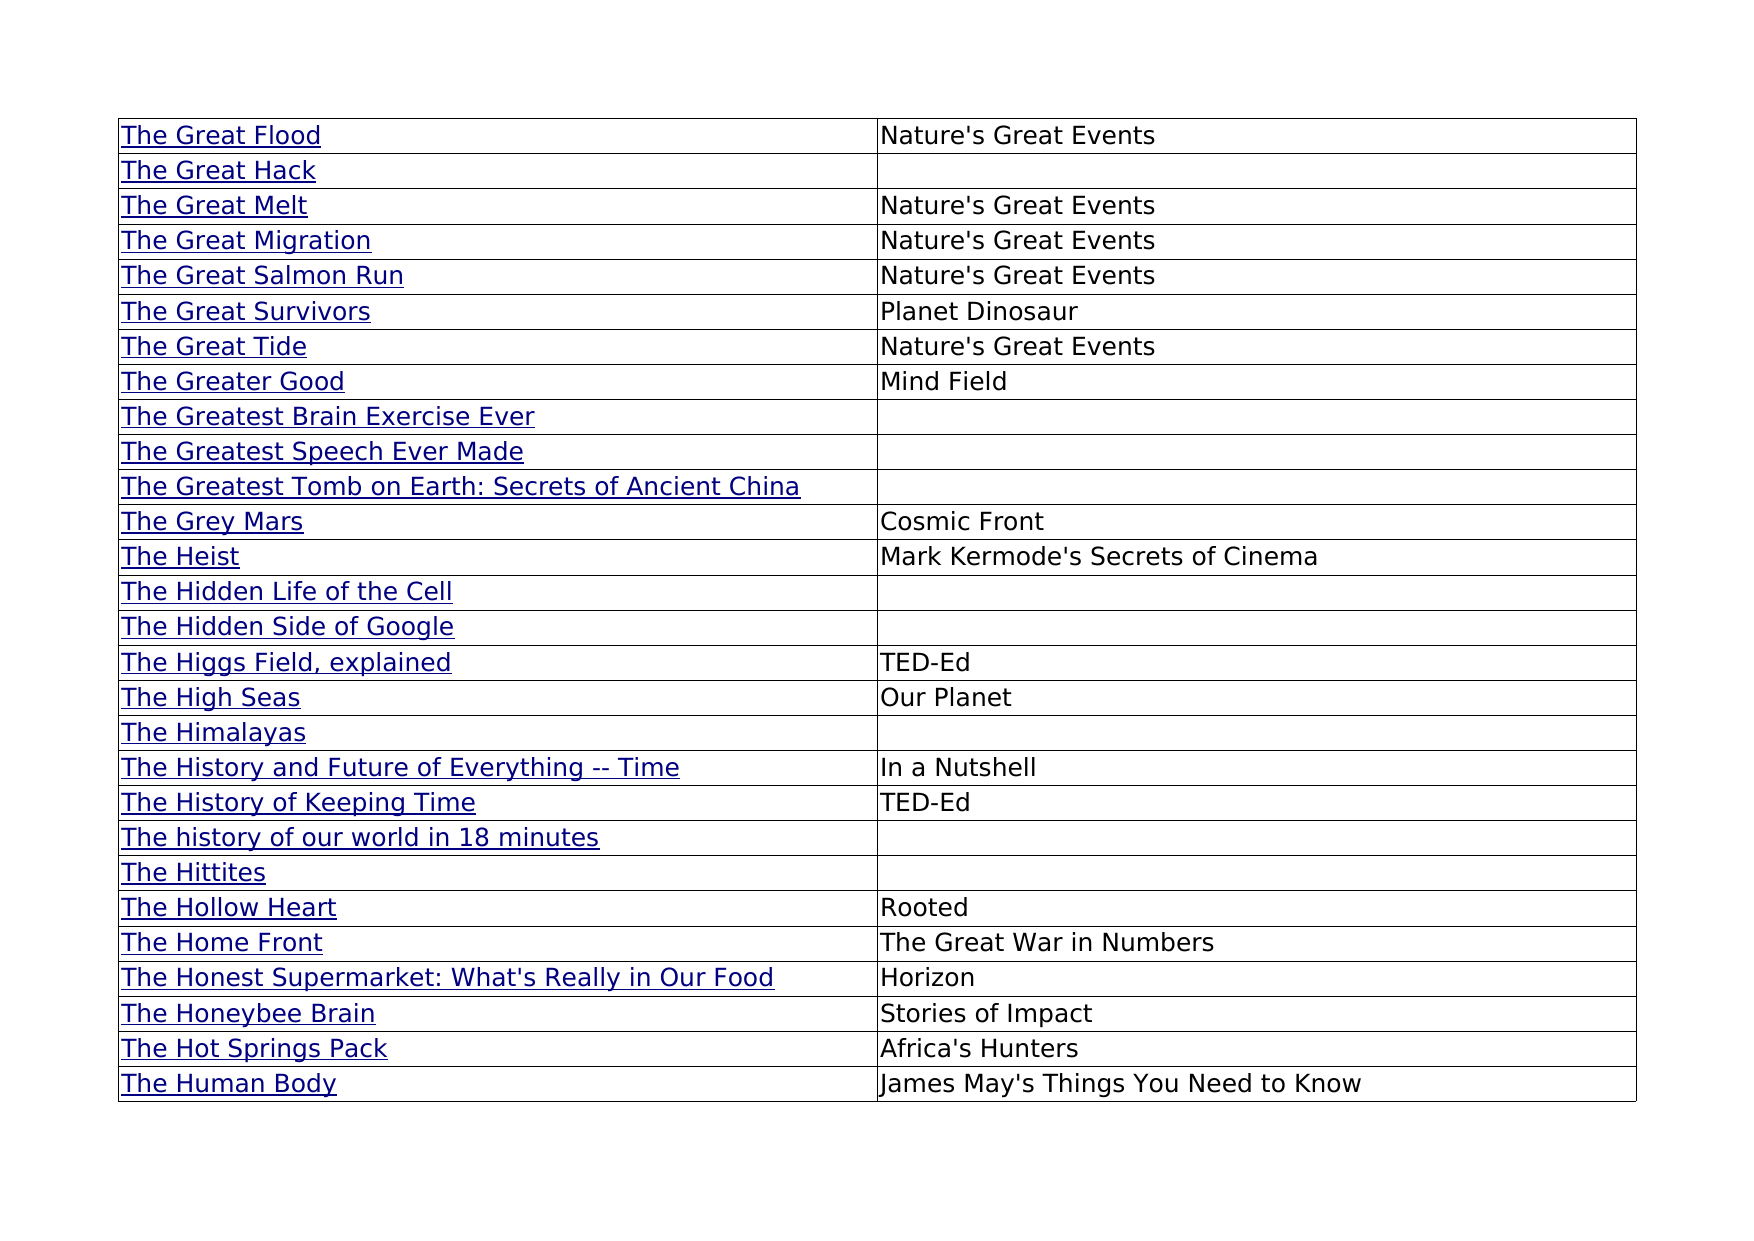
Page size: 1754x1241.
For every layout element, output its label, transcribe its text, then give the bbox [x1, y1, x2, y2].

table_cell James May's Things You Need to Know [878, 1067, 1636, 1101]
table_cell [878, 716, 1636, 750]
table_cell The Home Front [119, 927, 877, 961]
table_cell Nature's Great Events [878, 225, 1636, 258]
table_cell The Great Tide [119, 330, 877, 364]
table_cell Mind Field [878, 365, 1636, 399]
table_cell The Greatest Speech Ever Made [119, 435, 877, 469]
table_cell Cosmic Front [878, 505, 1636, 539]
table_cell The Hollow Heart [119, 891, 877, 926]
table_cell [878, 400, 1636, 434]
table_cell Nature's Great Events [878, 330, 1636, 364]
table_cell Planet Dinosaur [878, 295, 1636, 329]
table_cell Mark Kermode's Secrets of Cinema [878, 540, 1636, 574]
table_cell [878, 611, 1636, 645]
table_cell The High Seas [119, 681, 877, 715]
table_cell [878, 154, 1636, 188]
table_cell Nature's Great Events [878, 260, 1636, 294]
table_cell The Great Salmon Run [119, 260, 877, 294]
table_cell The Heist [119, 540, 877, 574]
table_cell Africa's Hunters [878, 1032, 1636, 1066]
table_cell The Grey Mars [119, 505, 877, 539]
table_cell In a Nutshell [878, 751, 1636, 785]
table_cell The Hot Springs Pack [119, 1032, 877, 1066]
table_cell The Greater Good [119, 365, 877, 399]
table_cell [878, 856, 1636, 890]
table_cell Stories of Impact [878, 997, 1636, 1031]
table_cell The Great War in Numbers [878, 927, 1636, 961]
table_cell The Hittites [119, 856, 877, 890]
table_cell The Hidden Side of Google [119, 611, 877, 645]
table_cell The Honeybee Brain [119, 997, 877, 1031]
table_cell The Honest Supermarket: What's Really in Our Food [119, 962, 877, 996]
table_cell [878, 435, 1636, 469]
table_cell The Great Migration [119, 225, 877, 258]
table_cell The History of Keeping Time [119, 786, 877, 820]
table_cell The Higgs Field, explained [119, 646, 877, 680]
table_cell [878, 470, 1636, 504]
table_cell The Great Hack [119, 154, 877, 188]
table_cell The Himalayas [119, 716, 877, 750]
table_cell Rooted [878, 891, 1636, 926]
table_cell The Great Survivors [119, 295, 877, 329]
table_cell The Hidden Life of the Cell [119, 576, 877, 609]
table_cell [878, 821, 1636, 855]
table_cell The Great Melt [119, 189, 877, 223]
table_cell The History and Future of Everything -- Time [119, 751, 877, 785]
table_cell The Human Body [119, 1067, 877, 1101]
table_cell Nature's Great Events [878, 189, 1636, 223]
table_cell TED-Ed [878, 786, 1636, 820]
table_cell Nature's Great Events [878, 119, 1636, 153]
table_cell The Great Flood [119, 119, 877, 153]
table_cell [878, 576, 1636, 609]
table_cell The history of our world in 18 minutes [119, 821, 877, 855]
table_cell The Greatest Tomb on Earth: Secrets of Ancient China [119, 470, 877, 504]
table_cell TED-Ed [878, 646, 1636, 680]
table_cell The Greatest Brain Exercise Ever [119, 400, 877, 434]
table_cell Our Planet [878, 681, 1636, 715]
table_cell Horizon [878, 962, 1636, 996]
